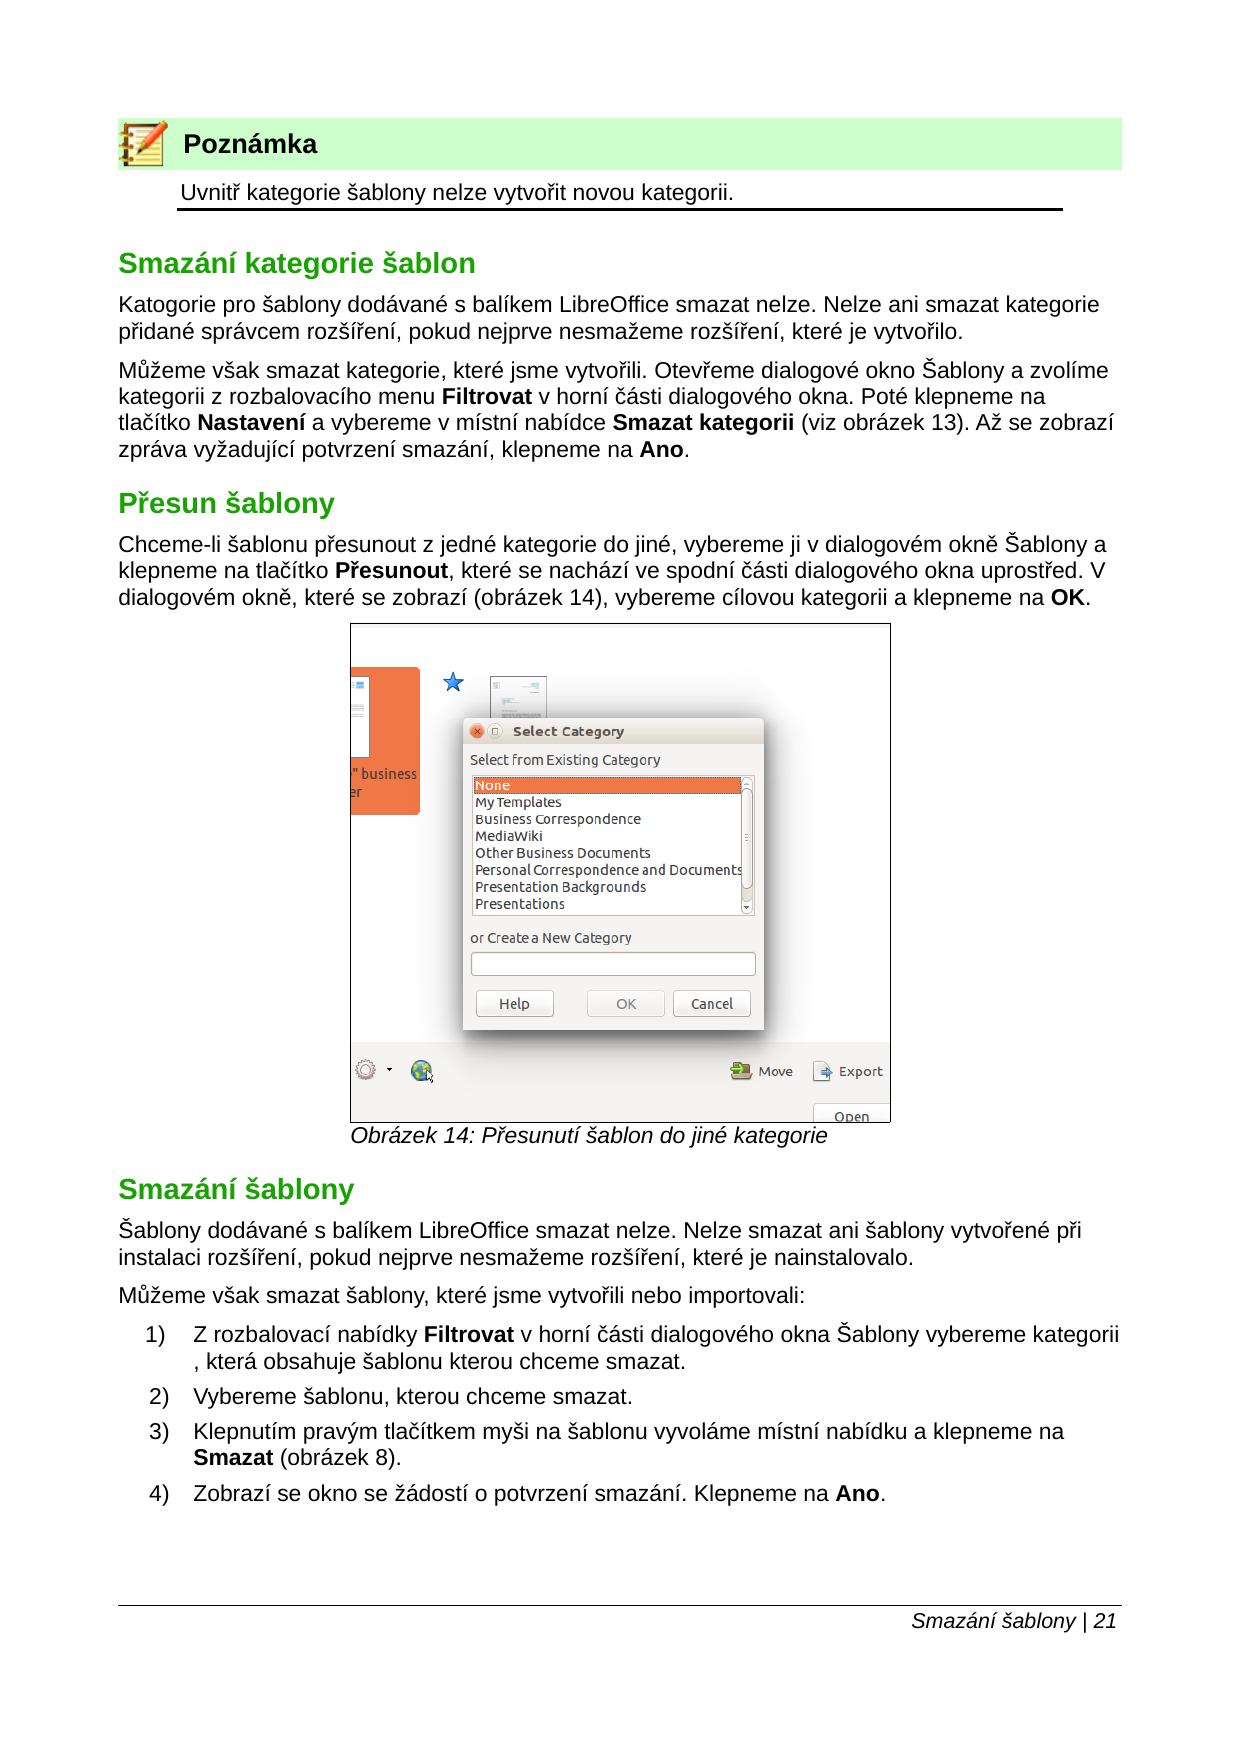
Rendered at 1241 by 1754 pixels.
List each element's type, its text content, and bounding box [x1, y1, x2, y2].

subtitle Smazání kategorie šablon [118, 246, 1122, 279]
text Chceme-li šablonu přesunout z jedné kategorie do jiné, vybereme ji v dialogovém okně Šablony a klepneme na tlačítko Přesunout, které se nachází ve spodní části dialogového okna uprostřed. V dialogovém okně, které se zobrazí (obrázek 14), vybereme cílovou kategorii a klepneme na OK. [118, 531, 1122, 610]
text Obrázek 14: Přesunutí šablon do jiné kategorie [350, 1123, 890, 1148]
list Klepnutím pravým tlačítkem myši na šablonu vyvoláme místní nabídku a klepneme na Smazat (obrázek 8). [169, 1418, 1122, 1471]
picture [351, 624, 890, 1122]
subtitle Přesun šablony [118, 486, 1122, 519]
list Vybereme šablonu, kterou chceme smazat. [169, 1383, 1122, 1409]
picture [119, 119, 170, 170]
text Katogorie pro šablony dodávané s balíkem LibreOffice smazat nelze. Nelze ani smazat kategorie přidané správcem rozšíření, pokud nejprve nesmažeme rozšíření, které je vytvořilo. [118, 291, 1122, 344]
subtitle Smazání šablony [118, 1172, 1122, 1205]
list Zobrazí se okno se žádostí o potvrzení smazání. Klepneme na Ano. [169, 1479, 1122, 1506]
text Můžeme však smazat kategorie, které jsme vytvořili. Otevřeme dialogové okno Šablony a zvolíme kategorii z rozbalovacího menu Filtrovat v horní části dialogového okna. Poté klepneme na tlačítko Nastavení a vybereme v místní nabídce Smazat kategorii (viz obrázek 13). Až se zobrazí zpráva vyžadující potvrzení smazání, klepneme na Ano. [118, 357, 1122, 462]
list Z rozbalovací nabídky Filtrovat v horní části dialogového okna Šablony vybereme kategorii , která obsahuje šablonu kterou chceme smazat. [165, 1321, 1122, 1374]
text Šablony dodávané s balíkem LibreOffice smazat nelze. Nelze smazat ani šablony vytvořené při instalaci rozšíření, pokud nejprve nesmažeme rozšíření, které je nainstalovalo. [118, 1217, 1122, 1270]
text Můžeme však smazat šablony, které jsme vytvořili nebo importovali: [118, 1282, 1122, 1309]
subtitle Poznámka [118, 118, 1122, 170]
text Uvnitř kategorie šablony nelze vytvořit novou kategorii. [177, 176, 1063, 208]
